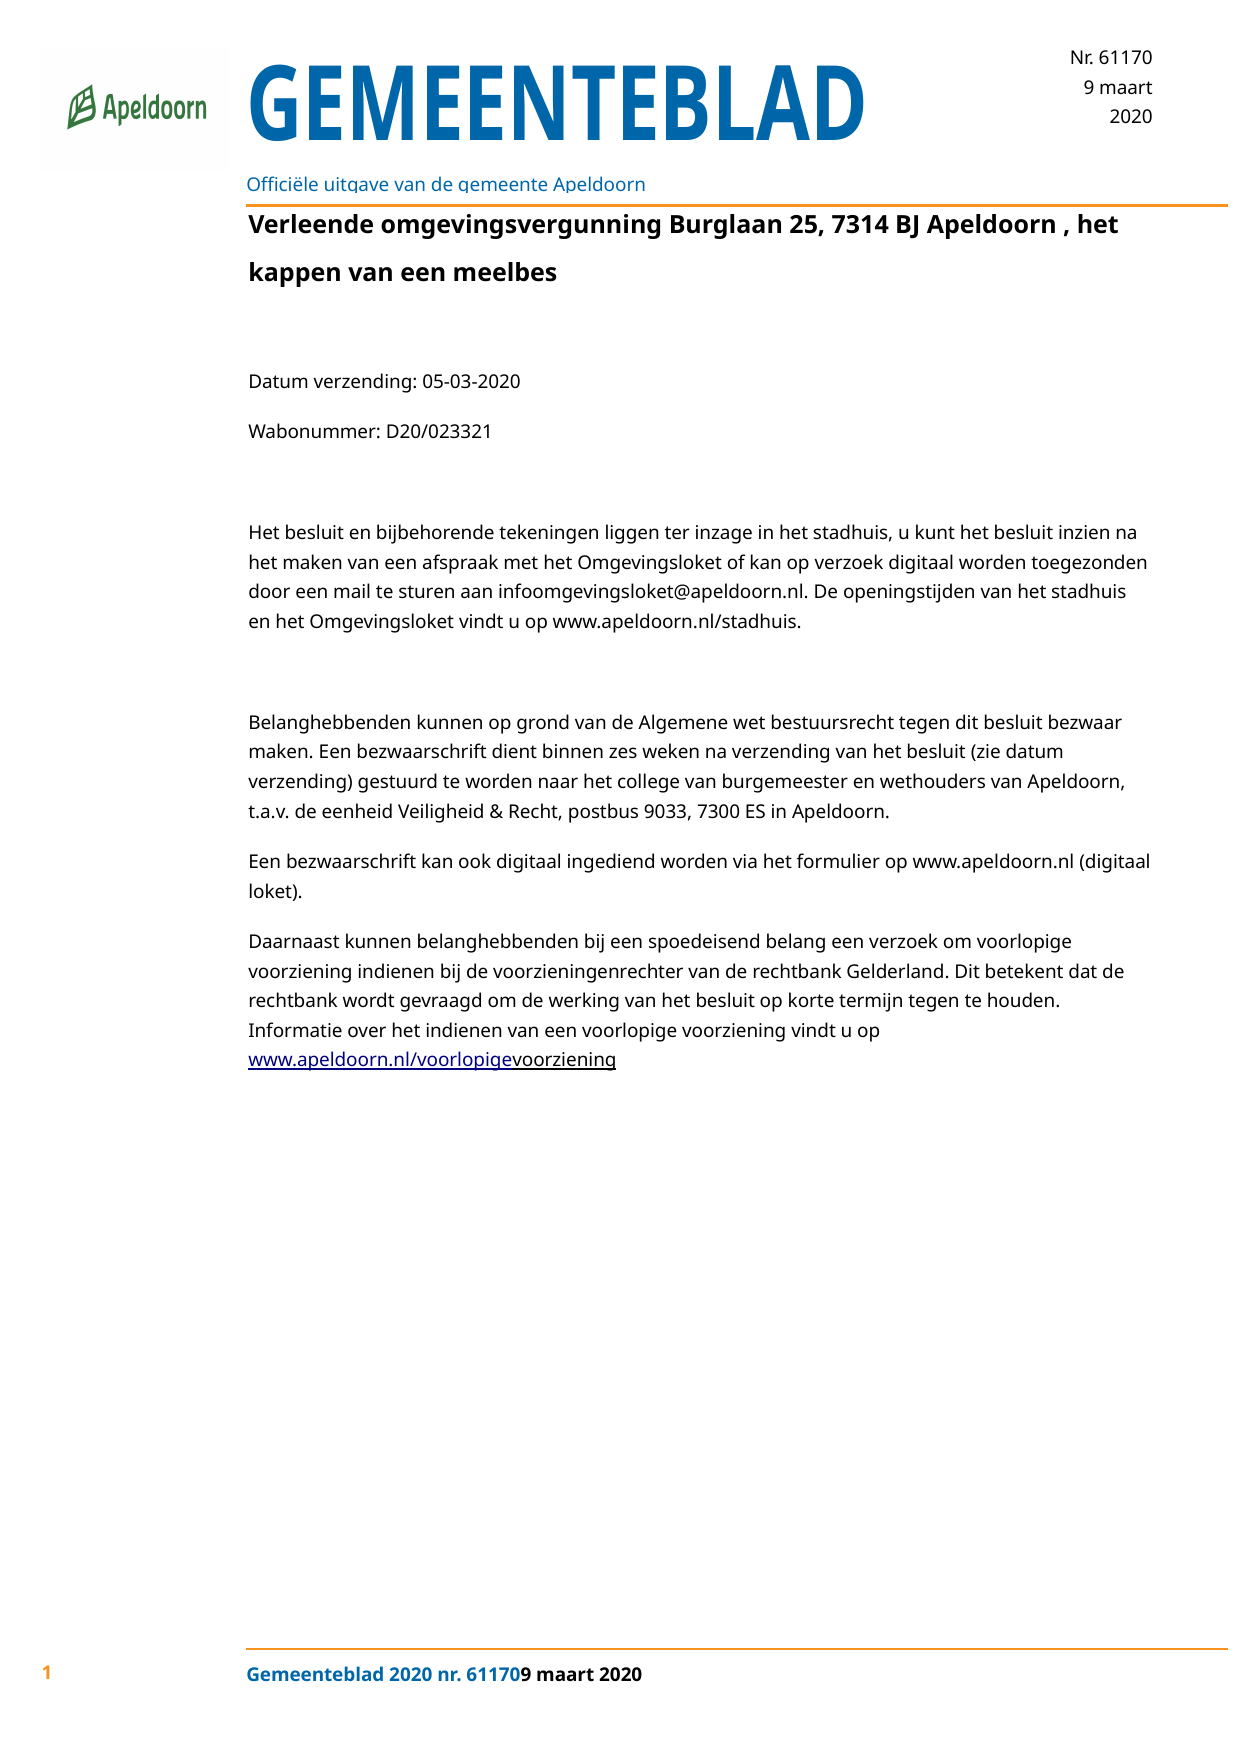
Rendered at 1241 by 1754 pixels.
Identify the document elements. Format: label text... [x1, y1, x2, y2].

text Daarnaast kunnen belanghebbenden bij een spoedeisend belang een verzoek om voorlopige voorziening indienen bij de voorzieningenrechter van de rechtbank Gelderland. Dit betekent dat de rechtbank wordt gevraagd om de werking van het besluit op korte termijn tegen te houden. Informatie over het indienen van een voorlopige voorziening vindt u op www.apeldoorn.nl/voorlopigevoorziening [248, 928, 1152, 1072]
text Wabonummer: D20/023321 [248, 419, 1152, 444]
text Datum verzending: 05-03-2020 [248, 368, 1152, 394]
text Verleende omgevingsvergunning Burglaan 25, 7314 BJ Apeldoorn , het kappen van een meelbes [248, 207, 1152, 288]
text Belanghebbenden kunnen op grond van de Algemene wet bestuursrecht tegen dit besluit bezwaar maken. Een bezwaarschrift dient binnen zes weken na verzending van het besluit (zie datum verzending) gestuurd te worden naar het college van burgemeester en wethouders van Apeldoorn, t.a.v. de eenheid Veiligheid & Recht, postbus 9033, 7300 ES in Apeldoorn. [248, 709, 1152, 824]
text Het besluit en bijbehorende tekeningen liggen ter inzage in het stadhuis, u kunt het besluit inzien na het maken van een afspraak met het Omgevingsloket of kan op verzoek digitaal worden toegezonden door een mail te sturen aan infoomgevingsloket@apeldoorn.nl. De openingstijden van het stadhuis en het Omgevingsloket vindt u op www.apeldoorn.nl/stadhuis. [248, 519, 1152, 634]
picture [41, 47, 231, 172]
text Een bezwaarschrift kan ook digitaal ingediend worden via het formulier op www.apeldoorn.nl (digitaal loket). [248, 848, 1152, 904]
